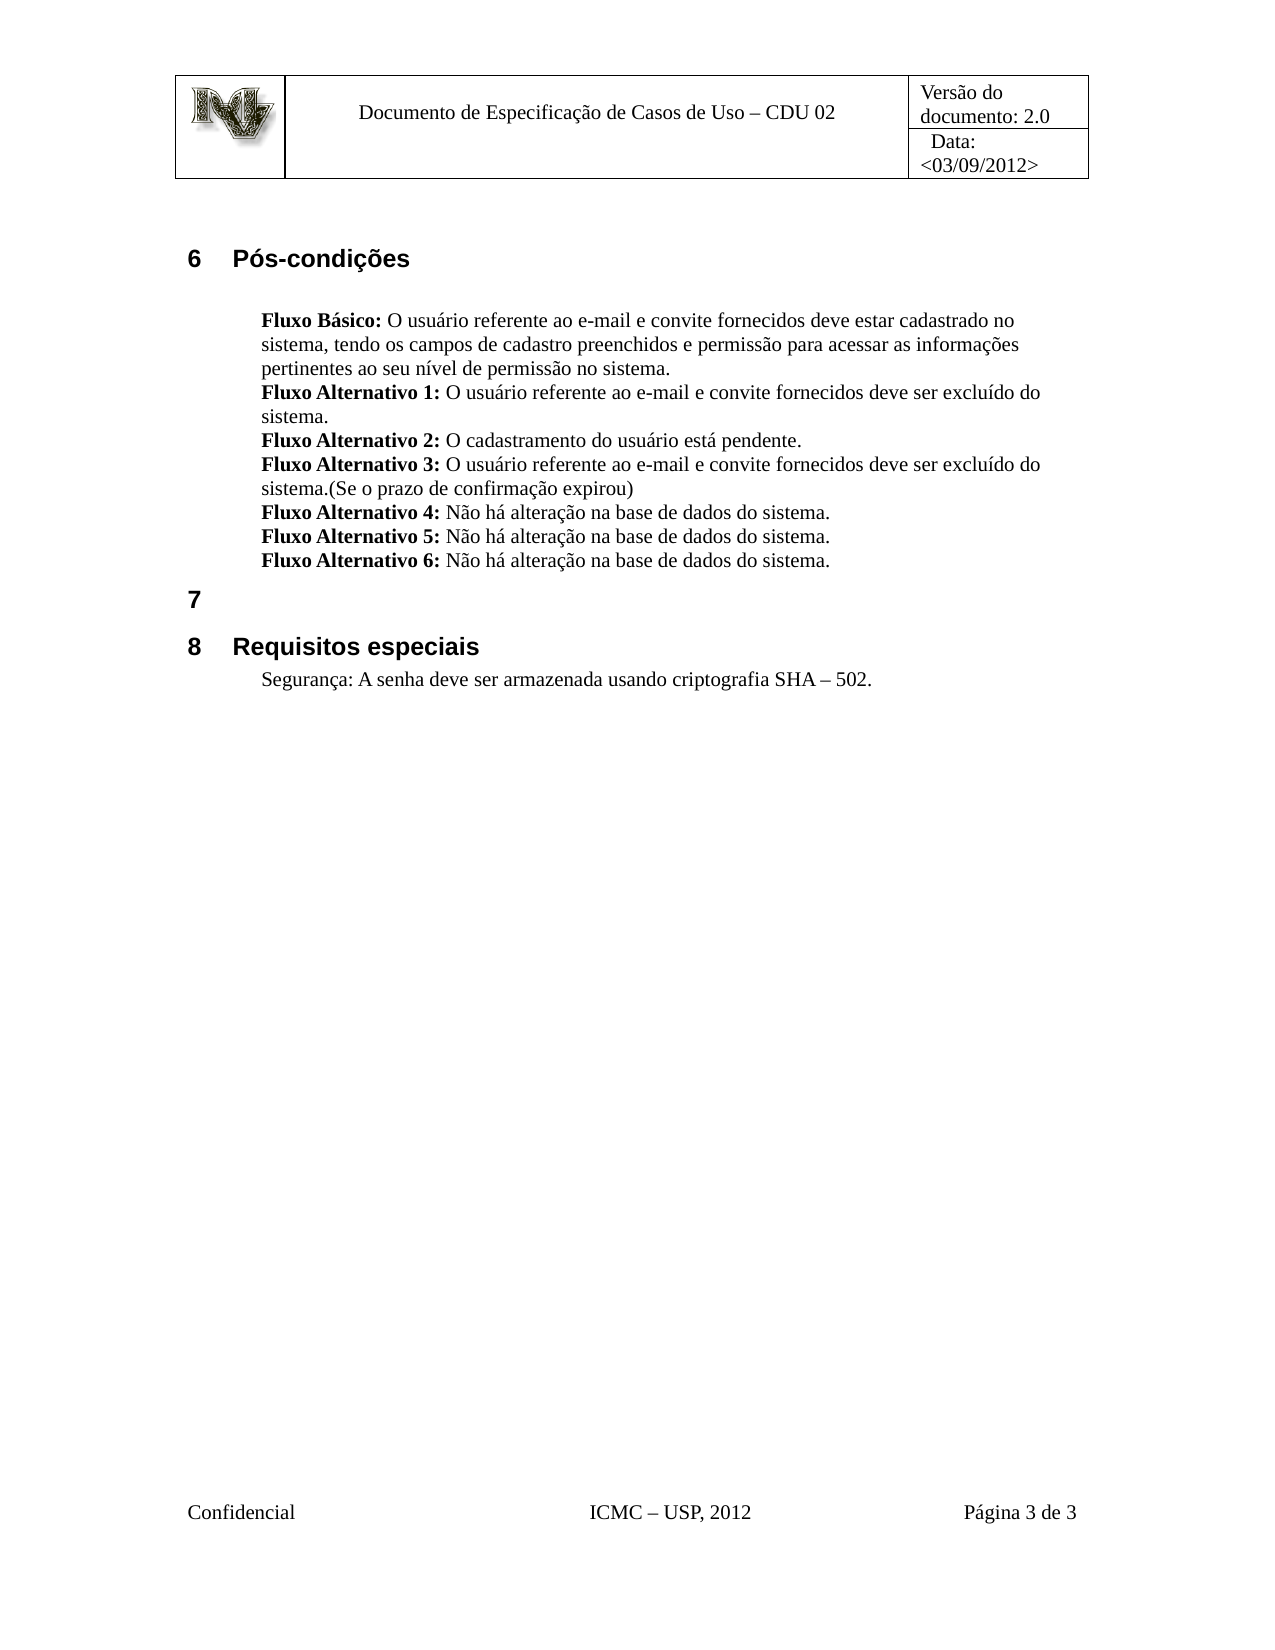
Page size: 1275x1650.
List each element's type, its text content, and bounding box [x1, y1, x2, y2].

text Fluxo Alternativo 2: O cadastramento do usuário está pendente. [261, 428, 1087, 452]
text Segurança: A senha deve ser armazenada usando criptografia SHA – 502. [261, 667, 1087, 691]
subtitle Requisitos especiais [187, 632, 1087, 661]
text Fluxo Alternativo 4: Não há alteração na base de dados do sistema. [261, 500, 1087, 524]
text Fluxo Básico: O usuário referente ao e-mail e convite fornecidos deve estar cadastrado no sistema, tendo os campos de cadastro preenchidos e permissão para acessar as informações pertinentes ao seu nível de permissão no sistema. [261, 308, 1087, 380]
text Fluxo Alternativo 1: O usuário referente ao e-mail e convite fornecidos deve ser excluído do sistema. [261, 380, 1087, 428]
text Fluxo Alternativo 5: Não há alteração na base de dados do sistema. [261, 524, 1087, 548]
subtitle Pós-condições [187, 244, 1087, 273]
text Fluxo Alternativo 6: Não há alteração na base de dados do sistema. [261, 548, 1087, 572]
text Fluxo Alternativo 3: O usuário referente ao e-mail e convite fornecidos deve ser excluído do sistema.(Se o prazo de confirmação expirou) [261, 452, 1087, 500]
